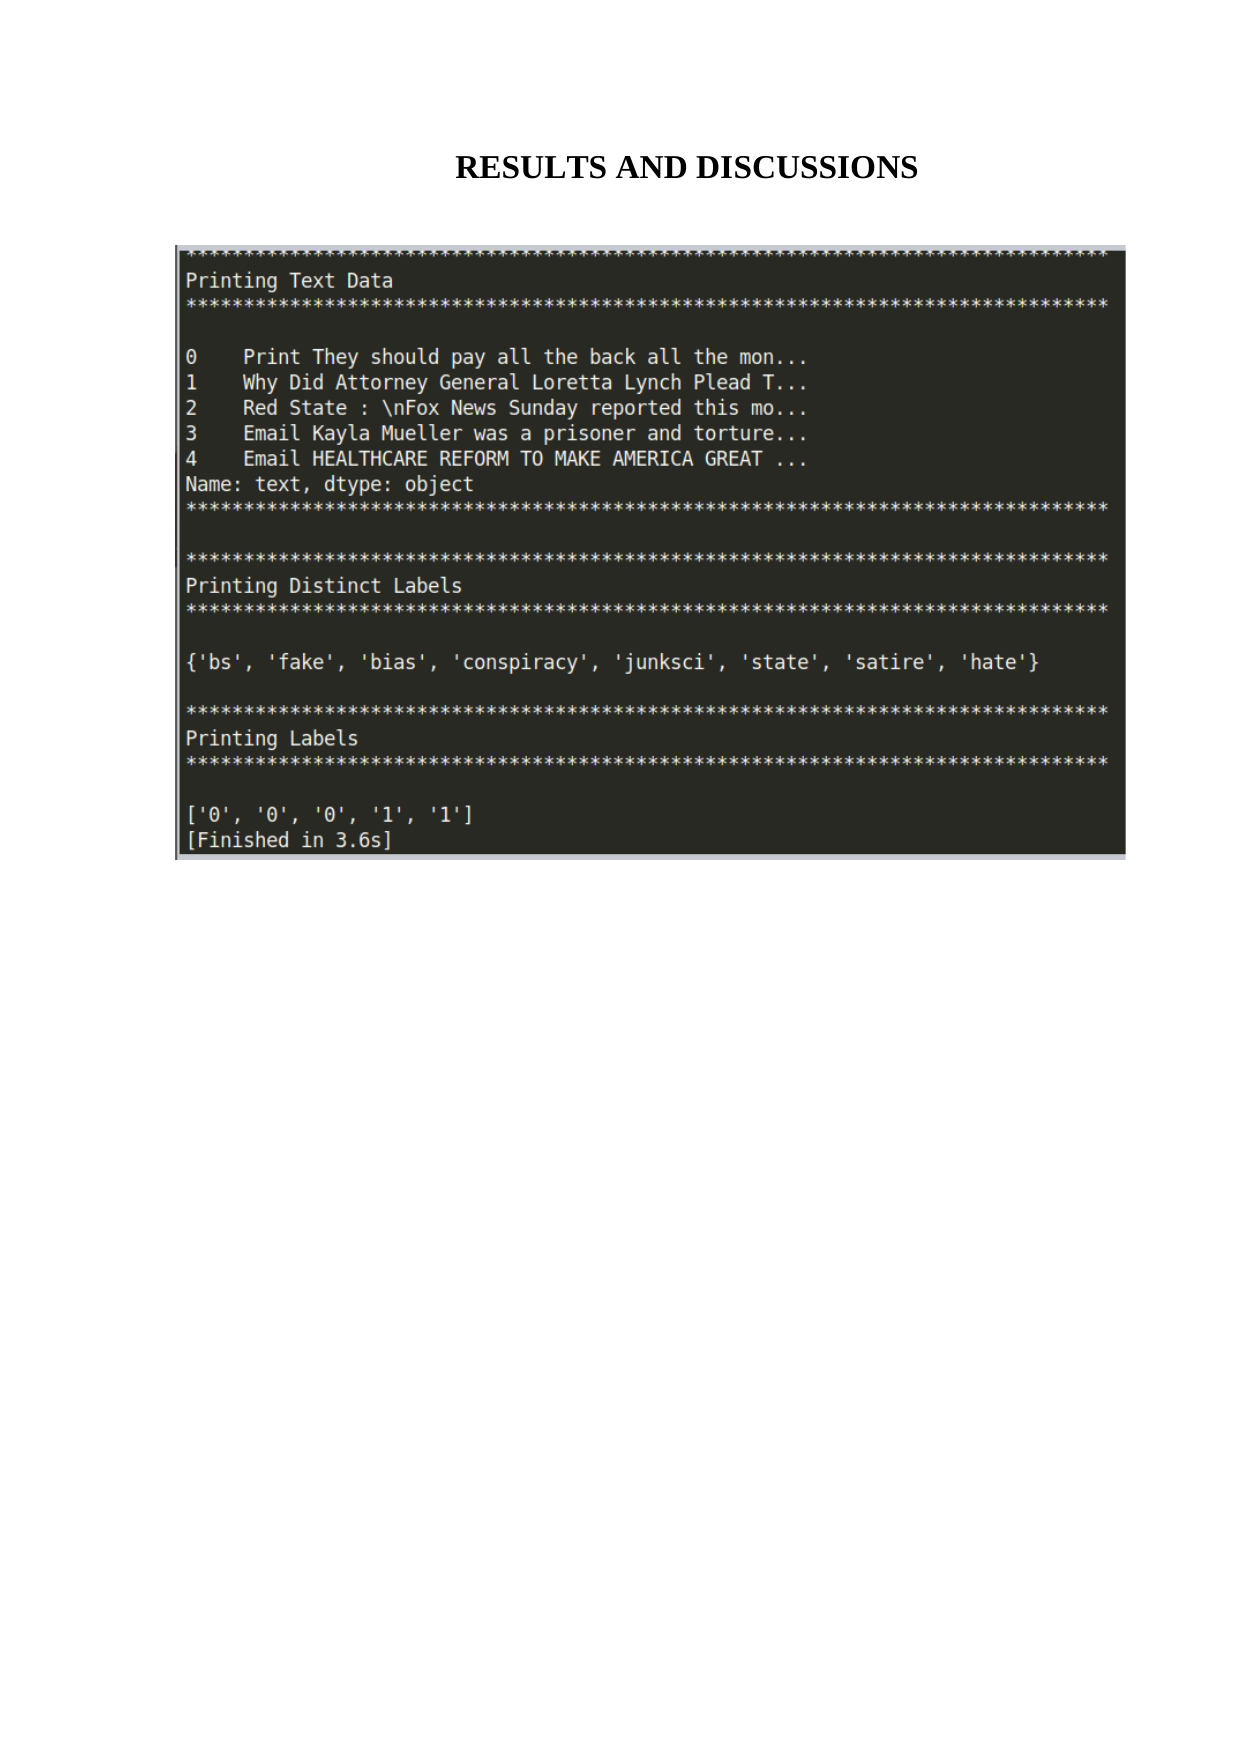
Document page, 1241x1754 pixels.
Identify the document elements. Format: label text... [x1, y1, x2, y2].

picture [175, 245, 1126, 860]
text RESULTS AND DISCUSSIONS [455, 148, 1126, 186]
